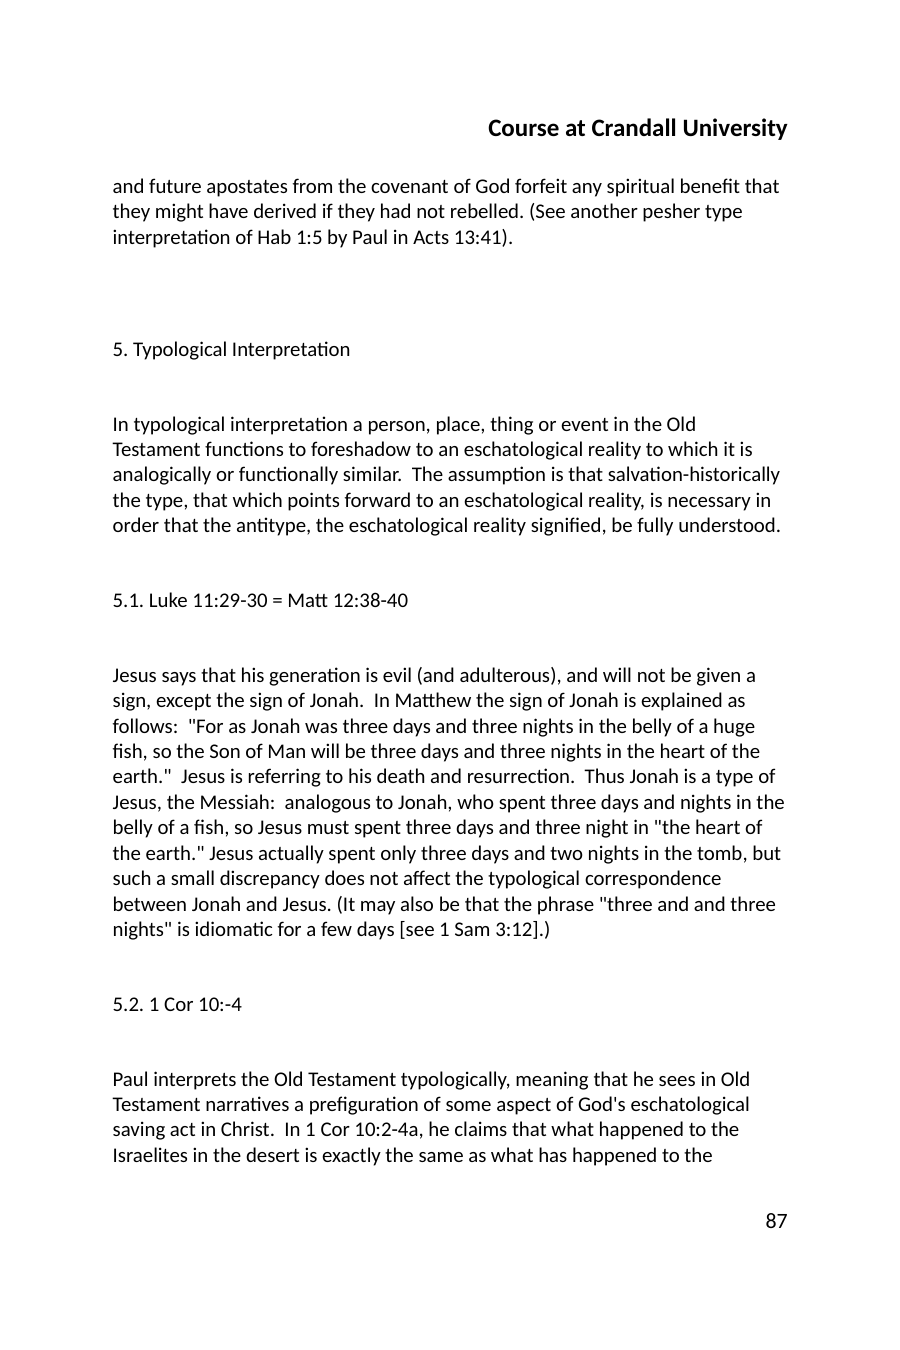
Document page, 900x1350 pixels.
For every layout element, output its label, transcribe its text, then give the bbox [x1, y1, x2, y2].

text 5. Typological Interpretation [112, 336, 787, 361]
text 5.2. 1 Cor 10:-4 [112, 991, 787, 1016]
text Paul interprets the Old Testament typologically, meaning that he sees in Old Testament narratives a prefiguration of some aspect of God's eschatological saving act in Christ. In 1 Cor 10:2-4a, he claims that what happened to the Israelites in the desert is exactly the same as what has happened to the [112, 1066, 787, 1167]
text In typological interpretation a person, place, thing or event in the Old Testament functions to foreshadow to an eschatological reality to which it is analogically or functionally similar. The assumption is that salvation-historically the type, that which points forward to an eschatological reality, is necessary in order that the antitype, the eschatological reality signified, be fully understood. [112, 411, 787, 538]
text Jesus says that his generation is evil (and adulterous), and will not be given a sign, except the sign of Jonah. In Matthew the sign of Jonah is explained as follows: "For as Jonah was three days and three nights in the belly of a huge fish, so the Son of Man will be three days and three nights in the heart of the earth." Jesus is referring to his death and resurrection. Thus Jonah is a type of Jesus, the Messiah: analogous to Jonah, who spent three days and nights in the belly of a fish, so Jesus must spent three days and three night in "the heart of the earth." Jesus actually spent only three days and two nights in the tomb, but such a small discrepancy does not affect the typological correspondence between Jonah and Jesus. (It may also be that the phrase "three and and three nights" is idiomatic for a few days [see 1 Sam 3:12].) [112, 662, 787, 942]
text 5.1. Luke 11:29-30 = Matt 12:38-40 [112, 587, 787, 613]
text and future apostates from the covenant of God forfeit any spiritual benefit that they might have derived if they had not rebelled. (See another pesher type interpretation of Hab 1:5 by Paul in Acts 13:41). [112, 173, 787, 249]
